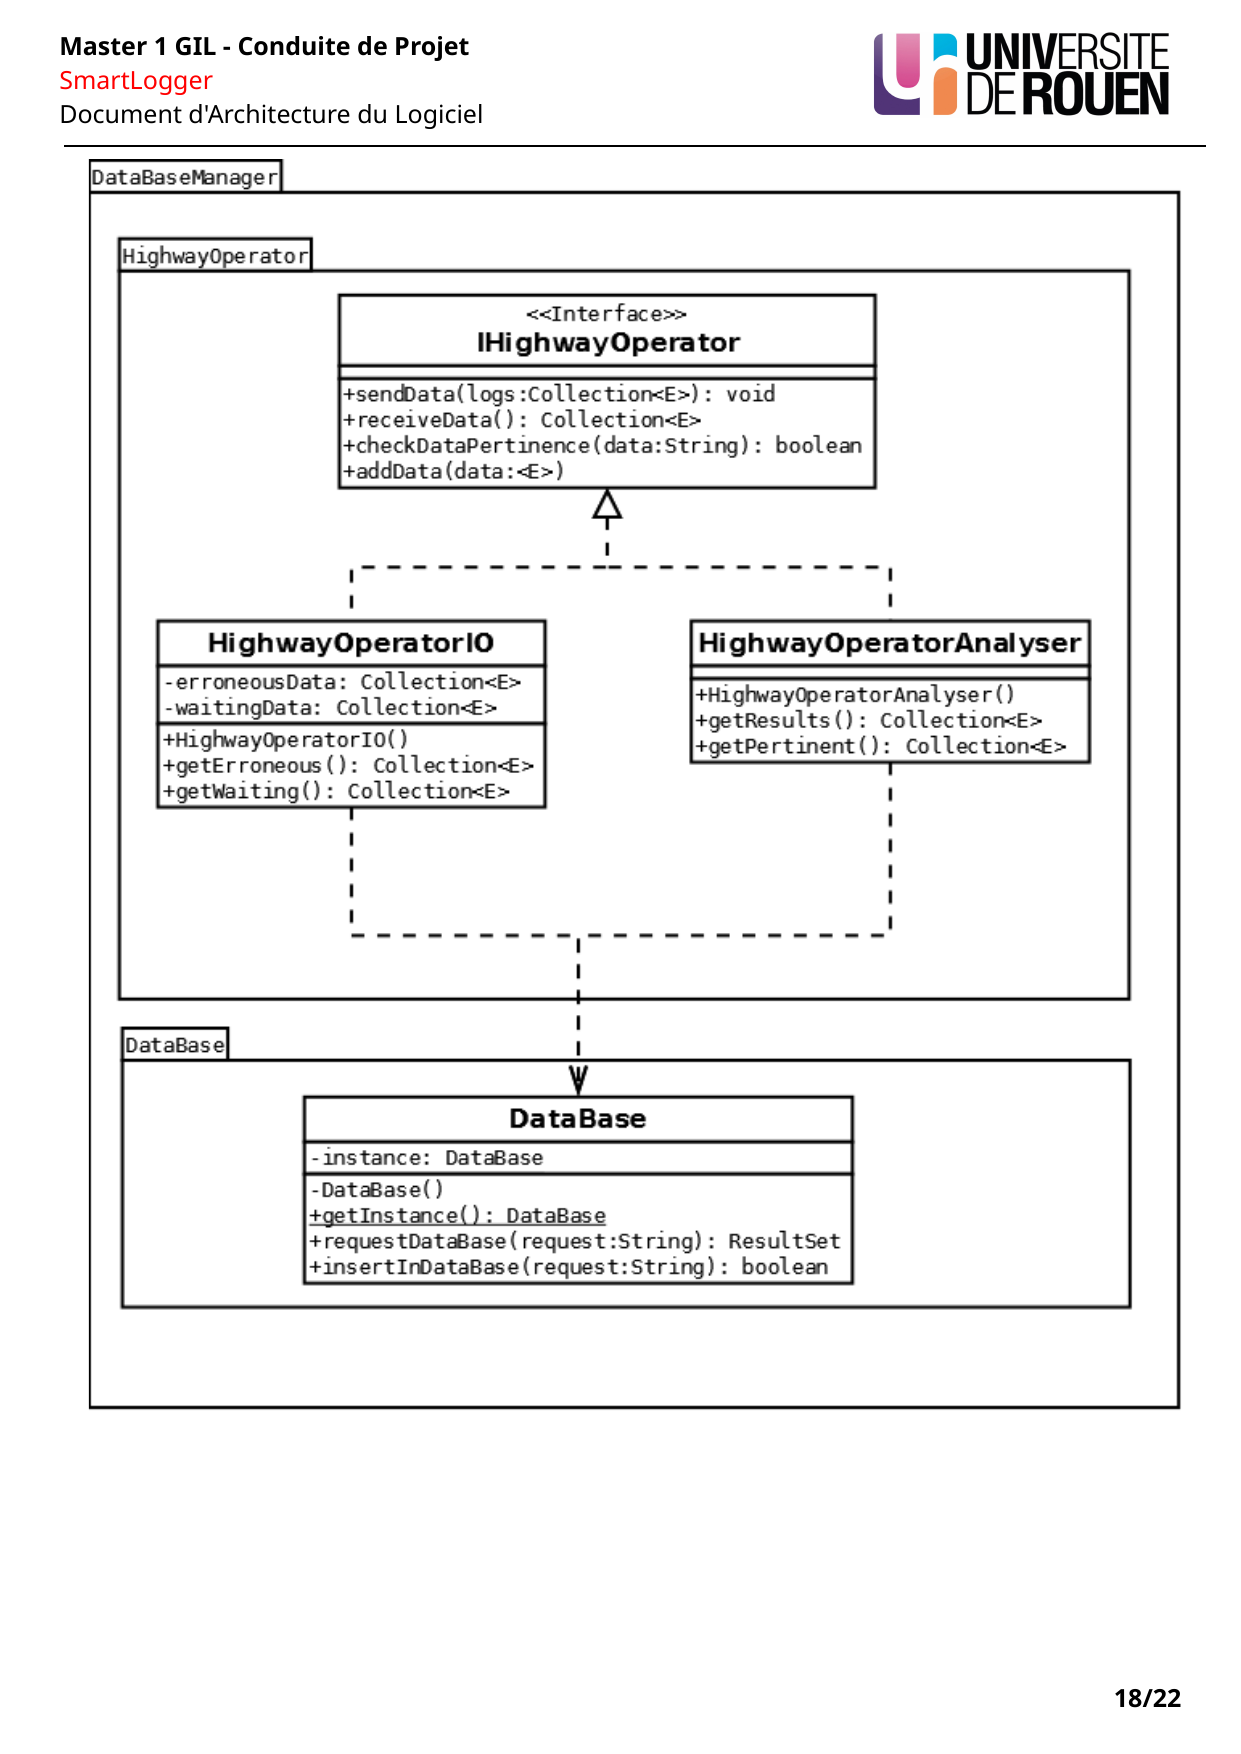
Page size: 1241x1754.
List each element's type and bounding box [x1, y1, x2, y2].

picture [872, 32, 1170, 118]
picture [88, 159, 1182, 1411]
